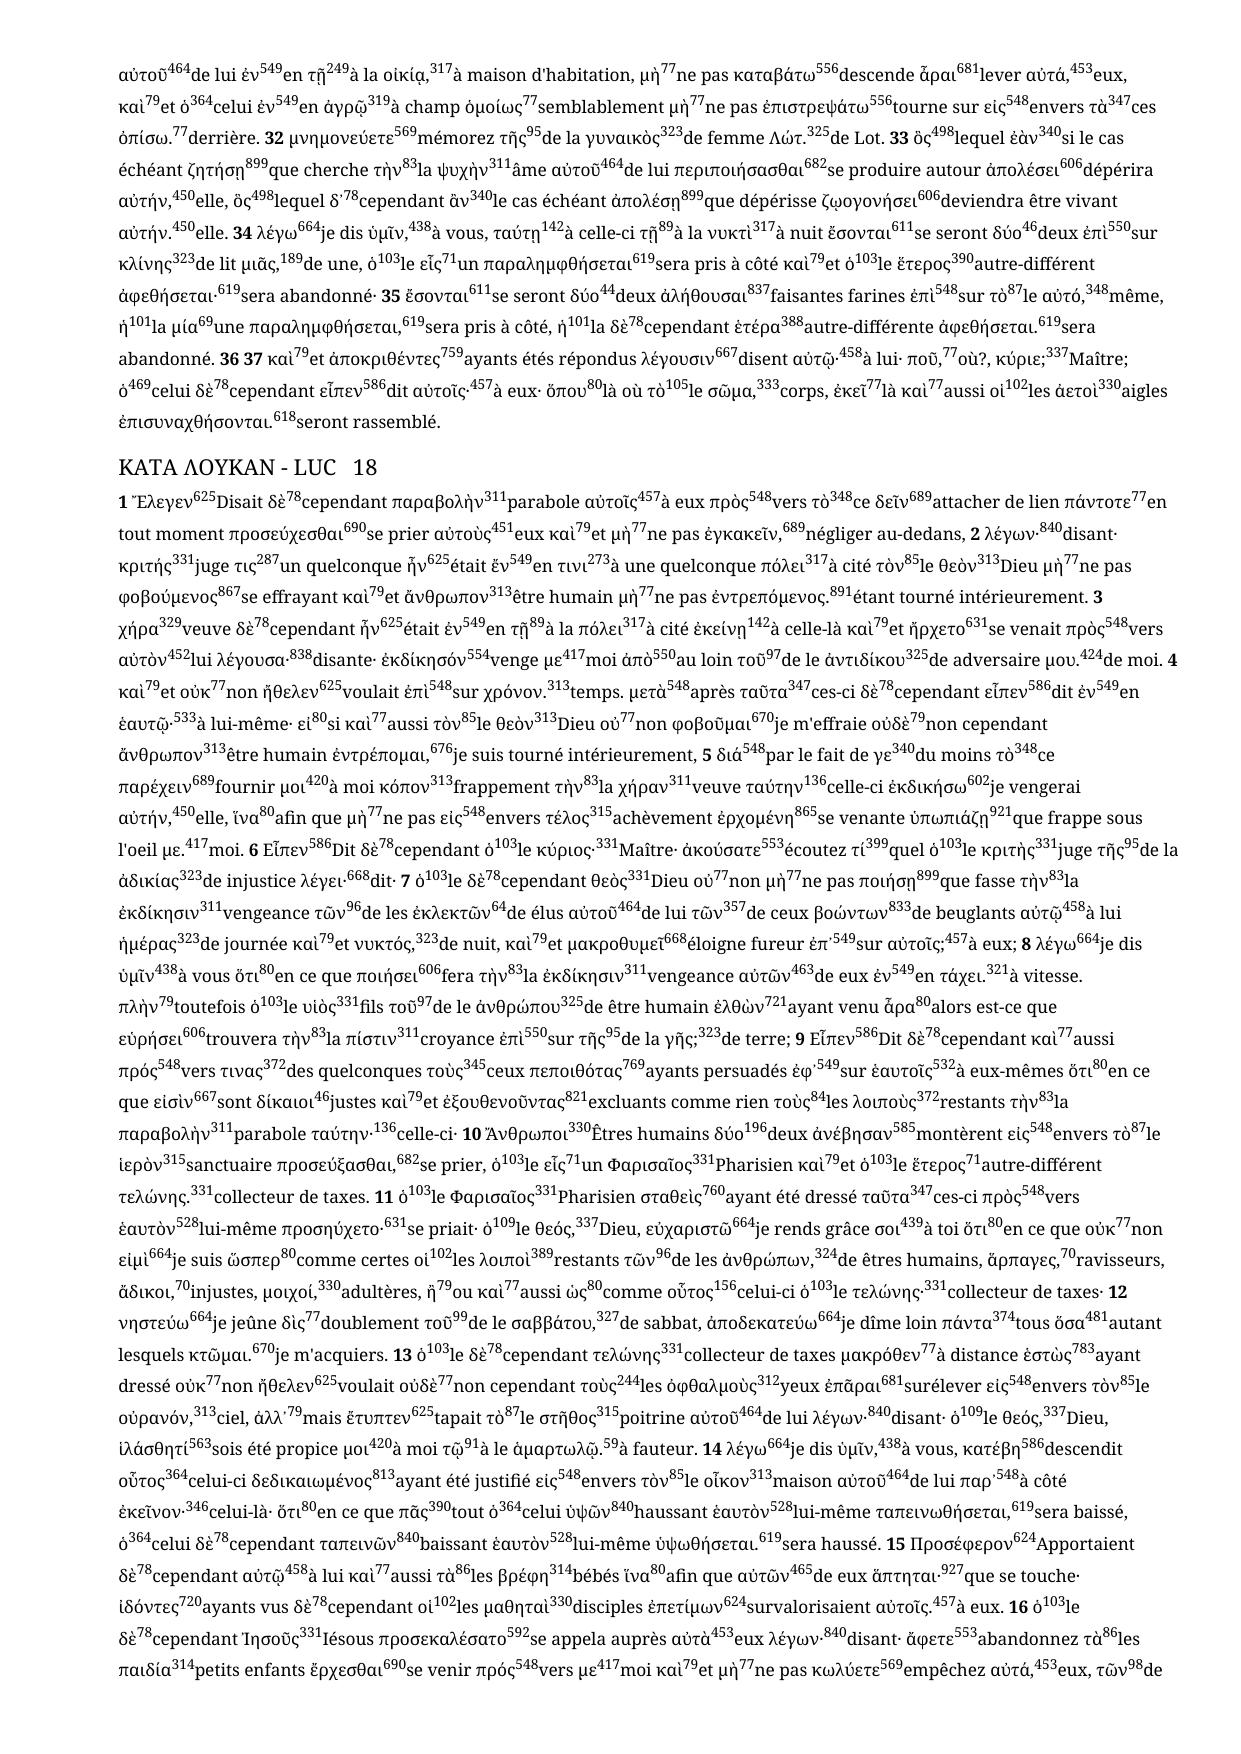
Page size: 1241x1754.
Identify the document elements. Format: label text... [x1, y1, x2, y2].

text ΚΑΤΑ ΛΟΥΚΑΝ - LUC 18 [118, 452, 1181, 482]
text 1 Εἶπεν586Dit δὲ78cependant πρὸς548vers τοὺς84les μαθητὰς312disciples αὐτοῦ·464de lui· ἀνένδεκτόν49inacceptable ἐστιν668est τοῦ360de ce τὰ86les σκάνδαλα314scandales μὴ77ne pas ἐλθεῖν,681venir, πλὴν79toutefois οὐαὶ304Ouai δι᾽550par οὗ492de lequel ἔρχεται·674se vient· 2 λυσιτελεῖ668est avantageux finalement αὐτῷ458à lui εἰ80si λίθος331pierre μυλικὸς22meulière περίκειται674se couche autour περὶ548autour τὸν85le τράχηλον313cou αὐτοῦ464de lui καὶ79et ἔρριπται654a été flanqué εἰς548envers τὴν83la θάλασσαν311mer ἢ79ou ἵνα80afin que σκανδαλίσῃ899que scandalise τῶν96de les μικρῶν64de petits τούτων149de ceux-ci ἕνα.53un. 3 προσέχετε569attenez ἑαυτοῖς.519à vous-mêmes. Ἐὰν80Si le cas échéant ἁμάρτῃ899que faute ὁ103le ἀδελφός331frère σου442de toi ἐπιτίμησον554survalorise αὐτῷ,458à lui, καὶ79et ἐὰν80si le cas échéant μετανοήσῃ899que transintellige ἄφες554abandonne αὐτῷ.458à lui. 4 καὶ79et ἐὰν80si le cas échéant ἑπτάκις77sept fois τῆς95de la ἡμέρας323de journée ἁμαρτήσῃ899que faute εἰς548envers σὲ437toi καὶ79et ἑπτάκις77sept fois ἐπιστρέψῃ899que tourne sur πρὸς548vers σὲ437toi λέγων·840disant· μετανοῶ,664je transintellige, ἀφήσεις604tu abandonneras αὐτῷ.458à lui. 5 Καὶ79Et εἶπαν585dirent οἱ102les ἀπόστολοι330envoyés τῷ91à le κυρίῳ·319à Maître· πρόσθες554appose ἡμῖν419à nous πίστιν.311croyance. 6 εἶπεν586dit δὲ78cependant ὁ103le κύριος·331Maître· εἰ80si ἔχετε665vous avez πίστιν311croyance ὡς80comme κόκκον313grain σινάπεως,327de sinapis, ἐλέγετε622vous disiez ἂν340le cas échéant τῇ89à la συκαμίνῳ317à sycamine [ταύτῃ]·142[à celle-ci]· ἐκριζώθητι563sois déraciné καὶ79et φυτεύθητι563sois planté ἐν549en τῇ89à la θαλάσσῃ·317à mer· καὶ79et ὑπήκουσεν586écouta en soumission ἂν340le cas échéant ὑμῖν.438à vous. 7 Τίς410Quel δὲ78cependant ἐξ550hors ὑμῶν441de vous δοῦλον313mâle esclave ἔχων840ayant ἀροτριῶντα822labourant en araire ἢ79ou ποιμαίνοντα,822bergeant, ὃς498lequel εἰσελθόντι713à ayant venu à l'intérieur ἐκ550hors τοῦ97de le ἀγροῦ325de champ ἐρεῖ606dira αὐτῷ·458à lui· εὐθέως77directement παρελθὼν721ayant passé à côté ἀνάπεσε,554tombe de bas en haut, 8 ἀλλ᾽79mais οὐχὶ340non pas ἐρεῖ606dira αὐτῷ·458à lui· ἑτοίμασον554prépare τί399quel δειπνήσω895que je dîne καὶ79et περιζωσάμενος740se ayant ceint autour διακόνει570sers μοι420à moi ἕως80jusqu'à ce que φάγω895que je mange καὶ79et πίω,895que je boive, καὶ79et μετὰ548après ταῦτα347ces-ci φάγεσαι610tu te mangeras καὶ79et πίεσαι610tu te boiras σύ;448toi; 9 μὴ340ne pas ἔχει668a χάριν311grâce τῷ91à le δούλῳ319à mâle esclave ὅτι80en ce que ἐποίησεν586fit τὰ347ces διαταχθέντα;745ayants étés ordonnés au-travers; 10 οὕτως77ainsi καὶ77aussi ὑμεῖς,447vous, ὅταν80lorsque le cas échéant ποιήσητε896que vous fassiez πάντα374tous τὰ347ces διαταχθέντα745ayants étés ordonnés au-travers ὑμῖν,438à vous, λέγετε569dites ὅτι80en ce que δοῦλοι330mâles esclaves ἀχρεῖοί21sans nécessités ἐσμεν,663nous sommes, ὃ482lequel ὠφείλομεν620nous devions ποιῆσαι681faire πεποιήκαμεν.637nous avons fait. 11 Καὶ79Et ἐγένετο592se devint ἐν549en τῷ354à ce πορεύεσθαι690se aller εἰς548envers Ἰερουσαλὴμ311Ierousalem καὶ79et αὐτὸς469lui διήρχετο631se passait à travers διὰ548par le fait de μέσον55au milieu Σαμαρείας323de Samareia καὶ79et Γαλιλαίας.323de Galilée. 12 Καὶ79Et εἰσερχομένου861de se venant à l'intérieur αὐτοῦ464de lui εἴς548envers τινα267une quelconque κώμην311village ἀπήντησαν585vinrent de loin à la rencontre [αὐτῷ]458[à lui] δέκα196dix λεπροὶ21lépreux ἄνδρες,330hommes, οἳ497lesquels ἔστησαν585dressèrent πόρρωθεν77loin en avant 13 καὶ79et αὐτοὶ468eux ἦραν585levèrent φωνὴν311voix λέγοντες·839disants· Ἰησοῦ337Iésous ἐπιστάτα,337Supérieur, ἐλέησον554fais miséricorde ἡμᾶς.416nous. 14 καὶ79et ἰδὼν721ayant vu εἶπεν586dit αὐτοῖς·457à eux· πορευθέντες759ayants étés allés ἐπιδείξατε553montrez sûrement ἑαυτοὺς515vous-mêmes τοῖς90à les ἱερεῦσιν.318à sacrificateurs. καὶ79et ἐγένετο592se devint ἐν549en τῷ354à ce ὑπάγειν689diriger en arrière αὐτοὺς451eux ἐκαθαρίσθησαν.599furent purifié. 15 Εἷς71Un δὲ78cependant ἐξ550hors αὐτῶν,463de eux, ἰδὼν721ayant vu ὅτι80en ce que ἰάθη,600fut guéri, ὑπέστρεψεν586retourna en arrière μετὰ550avec φωνῆς323de voix μεγάλης14de grande δοξάζων840glorifiant τὸν85le θεόν,313Dieu, 16 καὶ79et ἔπεσεν586tomba ἐπὶ548sur πρόσωπον315face παρὰ548à côté τοὺς84les πόδας312pieds αὐτοῦ464de lui εὐχαριστῶν840rendant grâce αὐτῷ·458à lui· καὶ79et αὐτὸς469lui ἦν625était Σαμαρίτης.331Samaritain. 17 ἀποκριθεὶς760ayant été répondu δὲ78cependant ὁ103le Ἰησοῦς331Iésous εἶπεν·586dit· οὐχὶ340non pas οἱ102les δέκα70dix ἐκαθαρίσθησαν;599furent purifié; οἱ102les δὲ78cependant ἐννέα70neuf ποῦ;77où?; 18 οὐχ77non εὑρέθησαν599furent trouvé ὑποστρέψαντες720ayants retournés en arrière δοῦναι681donner δόξαν311gloire τῷ91à le θεῷ319à Dieu εἰ551si μὴ77ne pas ὁ103le ἀλλογενὴς71allogène οὗτος;156celui-ci; 19 καὶ79et εἶπεν586dit αὐτῷ·458à lui· ἀναστὰς721ayant redressé πορεύου·574te va· ἡ101la πίστις329croyance σου442de toi σέσωκέν642a sauvé σε.437toi. 20 Ἐπερωτηθεὶς760Ayant été surinterrogé δὲ78cependant ὑπὸ550sous τῶν96de les Φαρισαίων324de Pharisiens πότε77quand ἔρχεται674se vient ἡ101la βασιλεία329royauté τοῦ97de le θεοῦ325de Dieu ἀπεκρίθη600fut répondu αὐτοῖς457à eux καὶ79et εἶπεν·586dit· οὐκ77non ἔρχεται674se vient ἡ101la βασιλεία329royauté τοῦ97de le θεοῦ325de Dieu μετὰ550avec παρατηρήσεως,323de action d’épier, 21 οὐδὲ79non cependant ἐροῦσιν·605diront· ἰδοὺ306voici ὧδε77ici ἤ·79ou· ἐκεῖ,77là, ἰδοὺ306voici γὰρ79car ἡ101la βασιλεία329royauté τοῦ97de le θεοῦ325de Dieu ἐντὸς552intérieurement ὑμῶν441de vous ἐστιν.668est. 22 Εἶπεν586Dit δὲ78cependant πρὸς548vers τοὺς84les μαθητάς·312disciples· ἐλεύσονται611se viendront ἡμέραι328journées ὅτε77lorsque ἐπιθυμήσετε603vous désirerez en fureur μίαν51une τῶν94de les ἡμερῶν322de journées τοῦ97de le υἱοῦ325de fils τοῦ97de le ἀνθρώπου325de être humain ἰδεῖν681voir καὶ79et οὐκ77non ὄψεσθε.609vous vous verrez. 23 καὶ79et ἐροῦσιν605diront ὑμῖν·438à vous· ἰδοὺ306voici ἐκεῖ,77là, [ἤ·]79[ou·] ἰδοὺ306voici ὧδε·77ici· μὴ77ne pas ἀπέλθητε896que vous éloigniez μηδὲ79ni cependant διώξητε.896que vous poursuiviez. 24 ὥσπερ80comme certes γὰρ79car ἡ101la ἀστραπὴ329éclair ἀστράπτουσα838éclairante ἐκ550hors τῆς356de celle ὑπὸ548sous τὸν85le οὐρανὸν313ciel εἰς548envers τὴν344celle ὑπ᾽548sous οὐρανὸν313ciel λάμπει,668brille, οὕτως77ainsi ἔσται612se sera ὁ103le υἱὸς331fils τοῦ97de le ἀνθρώπου325de être humain [ἐν549[en τῇ89à la ἡμέρᾳ317à journée αὐτοῦ].464de lui]. 25 πρῶτον77premièrement δὲ78cependant δεῖ668attache de lien αὐτὸν452lui πολλὰ374nombreux παθεῖν681souffrir καὶ79et ἀποδοκιμασθῆναι683être éprouvé en rejet ἀπὸ550au loin τῆς95de la γενεᾶς323de génération ταύτης.148de celle-ci. 26 καὶ79et καθὼς77de haut en bas comme ἐγένετο592se devint ἐν549en ταῖς88à les ἡμέραις316à journées Νῶε,325de Noé, οὕτως77ainsi ἔσται612se sera καὶ77aussi ἐν549en ταῖς88à les ἡμέραις316à journées τοῦ97de le υἱοῦ325de fils τοῦ97de le ἀνθρώπου·325de être humain· 27 ἤσθιον,624mangeaient, ἔπινον,624buvaient, ἐγάμουν,624mariaient, ἐγαμίζοντο,635étaient donné en mariage, ἄχρι552jusqu'à l'extrémité ἧς148de laquelle ἡμέρας323de journée εἰσῆλθεν586vint à l'intérieur Νῶε331Noé εἰς548envers τὴν83la κιβωτὸν311arche καὶ79et ἦλθεν586vint ὁ103le κατακλυσμὸς331cataclysme καὶ79et ἀπώλεσεν586dépérit πάντας.372tous. 28 Ὁμοίως77Semblablement καθὼς77de haut en bas comme ἐγένετο592se devint ἐν549en ταῖς88à les ἡμέραις316à journées Λώτ·325de Lot· ἤσθιον,624mangeaient, ἔπινον,624buvaient, ἠγόραζον,624achetaient à l'agora, ἐπώλουν,624troquaient, ἐφύτευον,624plantaient, ᾠκοδόμουν·624édifiaient en maison· 29 ᾗ484à laquelle δὲ78cependant ἡμέρᾳ317à journée ἐξῆλθεν586sortit Λὼτ331Lot ἀπὸ550au loin Σοδόμων,326de Sodomas, ἔβρεξεν586plut πῦρ315feu καὶ79et θεῖον315soufre ἀπ᾽550au loin οὐρανοῦ325de ciel καὶ79et ἀπώλεσεν586dépérit πάντας.372tous. 30 κατὰ548selon ταὐτὰ77ainsi même ἔσται612se sera ᾗ484à laquelle ἡμέρᾳ317à journée ὁ103le υἱὸς331fils τοῦ97de le ἀνθρώπου325de être humain ἀποκαλύπτεται.680est découvert. 31 ἐν549en ἐκείνῃ142à celle-là τῇ89à la ἡμέρᾳ317à journée ὃς498lequel ἔσται612se sera ἐπὶ550sur τοῦ99de le δώματος327de dôme καὶ79et τὰ104les σκεύη332ustensiles αὐτοῦ464de lui ἐν549en τῇ249à la οἰκίᾳ,317à maison d'habitation, μὴ77ne pas καταβάτω556descende ἆραι681lever αὐτά,453eux, καὶ79et ὁ364celui ἐν549en ἀγρῷ319à champ ὁμοίως77semblablement μὴ77ne pas ἐπιστρεψάτω556tourne sur εἰς548envers τὰ347ces ὀπίσω.77derrière. 32 μνημονεύετε569mémorez τῆς95de la γυναικὸς323de femme Λώτ.325de Lot. 33 ὃς498lequel ἐὰν340si le cas échéant ζητήσῃ899que cherche τὴν83la ψυχὴν311âme αὐτοῦ464de lui περιποιήσασθαι682se produire autour ἀπολέσει606dépérira αὐτήν,450elle, ὃς498lequel δ᾽78cependant ἂν340le cas échéant ἀπολέσῃ899que dépérisse ζῳογονήσει606deviendra être vivant αὐτήν.450elle. 34 λέγω664je dis ὑμῖν,438à vous, ταύτῃ142à celle-ci τῇ89à la νυκτὶ317à nuit ἔσονται611se seront δύο46deux ἐπὶ550sur κλίνης323de lit μιᾶς,189de une, ὁ103le εἷς71un παραλημφθήσεται619sera pris à côté καὶ79et ὁ103le ἕτερος390autre-différent ἀφεθήσεται·619sera abandonné· 35 ἔσονται611se seront δύο44deux ἀλήθουσαι837faisantes farines ἐπὶ548sur τὸ87le αὐτό,348même, ἡ101la μία69une παραλημφθήσεται,619sera pris à côté, ἡ101la δὲ78cependant ἑτέρα388autre-différente ἀφεθήσεται.619sera abandonné. 36 37 καὶ79et ἀποκριθέντες759ayants étés répondus λέγουσιν667disent αὐτῷ·458à lui· ποῦ,77où?, κύριε;337Maître; ὁ469celui δὲ78cependant εἶπεν586dit αὐτοῖς·457à eux· ὅπου80là où τὸ105le σῶμα,333corps, ἐκεῖ77là καὶ77aussi οἱ102les ἀετοὶ330aigles ἐπισυναχθήσονται.618seront rassemblé. [118, 59, 1181, 434]
text 1 Ἔλεγεν625Disait δὲ78cependant παραβολὴν311parabole αὐτοῖς457à eux πρὸς548vers τὸ348ce δεῖν689attacher de lien πάντοτε77en tout moment προσεύχεσθαι690se prier αὐτοὺς451eux καὶ79et μὴ77ne pas ἐγκακεῖν,689négliger au-dedans, 2 λέγων·840disant· κριτής331juge τις287un quelconque ἦν625était ἔν549en τινι273à une quelconque πόλει317à cité τὸν85le θεὸν313Dieu μὴ77ne pas φοβούμενος867se effrayant καὶ79et ἄνθρωπον313être humain μὴ77ne pas ἐντρεπόμενος.891étant tourné intérieurement. 3 χήρα329veuve δὲ78cependant ἦν625était ἐν549en τῇ89à la πόλει317à cité ἐκείνῃ142à celle-là καὶ79et ἤρχετο631se venait πρὸς548vers αὐτὸν452lui λέγουσα·838disante· ἐκδίκησόν554venge με417moi ἀπὸ550au loin τοῦ97de le ἀντιδίκου325de adversaire μου.424de moi. 4 καὶ79et οὐκ77non ἤθελεν625voulait ἐπὶ548sur χρόνον.313temps. μετὰ548après ταῦτα347ces-ci δὲ78cependant εἶπεν586dit ἐν549en ἑαυτῷ·533à lui-même· εἰ80si καὶ77aussi τὸν85le θεὸν313Dieu οὐ77non φοβοῦμαι670je m'effraie οὐδὲ79non cependant ἄνθρωπον313être humain ἐντρέπομαι,676je suis tourné intérieurement, 5 διά548par le fait de γε340du moins τὸ348ce παρέχειν689fournir μοι420à moi κόπον313frappement τὴν83la χήραν311veuve ταύτην136celle-ci ἐκδικήσω602je vengerai αὐτήν,450elle, ἵνα80afin que μὴ77ne pas εἰς548envers τέλος315achèvement ἐρχομένη865se venante ὑπωπιάζῃ921que frappe sous l'oeil με.417moi. 6 Εἶπεν586Dit δὲ78cependant ὁ103le κύριος·331Maître· ἀκούσατε553écoutez τί399quel ὁ103le κριτὴς331juge τῆς95de la ἀδικίας323de injustice λέγει·668dit· 7 ὁ103le δὲ78cependant θεὸς331Dieu οὐ77non μὴ77ne pas ποιήσῃ899que fasse τὴν83la ἐκδίκησιν311vengeance τῶν96de les ἐκλεκτῶν64de élus αὐτοῦ464de lui τῶν357de ceux βοώντων833de beuglants αὐτῷ458à lui ἡμέρας323de journée καὶ79et νυκτός,323de nuit, καὶ79et μακροθυμεῖ668éloigne fureur ἐπ᾽549sur αὐτοῖς;457à eux; 8 λέγω664je dis ὑμῖν438à vous ὅτι80en ce que ποιήσει606fera τὴν83la ἐκδίκησιν311vengeance αὐτῶν463de eux ἐν549en τάχει.321à vitesse. πλὴν79toutefois ὁ103le υἱὸς331fils τοῦ97de le ἀνθρώπου325de être humain ἐλθὼν721ayant venu ἆρα80alors est-ce que εὑρήσει606trouvera τὴν83la πίστιν311croyance ἐπὶ550sur τῆς95de la γῆς;323de terre; 9 Εἶπεν586Dit δὲ78cependant καὶ77aussi πρός548vers τινας372des quelconques τοὺς345ceux πεποιθότας769ayants persuadés ἐφ᾽549sur ἑαυτοῖς532à eux-mêmes ὅτι80en ce que εἰσὶν667sont δίκαιοι46justes καὶ79et ἐξουθενοῦντας821excluants comme rien τοὺς84les λοιποὺς372restants τὴν83la παραβολὴν311parabole ταύτην·136celle-ci· 10 Ἄνθρωποι330Êtres humains δύο196deux ἀνέβησαν585montèrent εἰς548envers τὸ87le ἱερὸν315sanctuaire προσεύξασθαι,682se prier, ὁ103le εἷς71un Φαρισαῖος331Pharisien καὶ79et ὁ103le ἕτερος71autre-différent τελώνης.331collecteur de taxes. 11 ὁ103le Φαρισαῖος331Pharisien σταθεὶς760ayant été dressé ταῦτα347ces-ci πρὸς548vers ἑαυτὸν528lui-même προσηύχετο·631se priait· ὁ109le θεός,337Dieu, εὐχαριστῶ664je rends grâce σοι439à toi ὅτι80en ce que οὐκ77non εἰμὶ664je suis ὥσπερ80comme certes οἱ102les λοιποὶ389restants τῶν96de les ἀνθρώπων,324de êtres humains, ἅρπαγες,70ravisseurs, ἄδικοι,70injustes, μοιχοί,330adultères, ἢ79ou καὶ77aussi ὡς80comme οὗτος156celui-ci ὁ103le τελώνης·331collecteur de taxes· 12 νηστεύω664je jeûne δὶς77doublement τοῦ99de le σαββάτου,327de sabbat, ἀποδεκατεύω664je dîme loin πάντα374tous ὅσα481autant lesquels κτῶμαι.670je m'acquiers. 13 ὁ103le δὲ78cependant τελώνης331collecteur de taxes μακρόθεν77à distance ἑστὼς783ayant dressé οὐκ77non ἤθελεν625voulait οὐδὲ77non cependant τοὺς244les ὀφθαλμοὺς312yeux ἐπᾶραι681surélever εἰς548envers τὸν85le οὐρανόν,313ciel, ἀλλ᾽79mais ἔτυπτεν625tapait τὸ87le στῆθος315poitrine αὐτοῦ464de lui λέγων·840disant· ὁ109le θεός,337Dieu, ἱλάσθητί563sois été propice μοι420à moi τῷ91à le ἁμαρτωλῷ.59à fauteur. 14 λέγω664je dis ὑμῖν,438à vous, κατέβη586descendit οὗτος364celui-ci δεδικαιωμένος813ayant été justifié εἰς548envers τὸν85le οἶκον313maison αὐτοῦ464de lui παρ᾽548à côté ἐκεῖνον·346celui-là· ὅτι80en ce que πᾶς390tout ὁ364celui ὑψῶν840haussant ἑαυτὸν528lui-même ταπεινωθήσεται,619sera baissé, ὁ364celui δὲ78cependant ταπεινῶν840baissant ἑαυτὸν528lui-même ὑψωθήσεται.619sera haussé. 15 Προσέφερον624Apportaient δὲ78cependant αὐτῷ458à lui καὶ77aussi τὰ86les βρέφη314bébés ἵνα80afin que αὐτῶν465de eux ἅπτηται·927que se touche· ἰδόντες720ayants vus δὲ78cependant οἱ102les μαθηταὶ330disciples ἐπετίμων624survalorisaient αὐτοῖς.457à eux. 16 ὁ103le δὲ78cependant Ἰησοῦς331Iésous προσεκαλέσατο592se appela auprès αὐτὰ453eux λέγων·840disant· ἄφετε553abandonnez τὰ86les παιδία314petits enfants ἔρχεσθαι690se venir πρός548vers με417moi καὶ79et μὴ77ne pas κωλύετε569empêchez αὐτά,453eux, τῶν98de les γὰρ79car τοιούτων359de tels ἐστὶν668est ἡ101la βασιλεία329royauté τοῦ97de le θεοῦ.325de Dieu. 17 ἀμὴν304amen λέγω664je dis ὑμῖν,438à vous, ὃς498lequel ἂν340le cas échéant μὴ77ne pas δέξηται905que se accepte τὴν83la βασιλείαν311royauté τοῦ97de le θεοῦ325de Dieu ὡς80comme παιδίον,333petit enfant, οὐ77non μὴ77ne pas εἰσέλθῃ899que vienne à l'intérieur εἰς548envers αὐτήν.450elle. 18 Καὶ79Et ἐπηρώτησέν586surinterrogea τις287un quelconque αὐτὸν452lui ἄρχων331chef λέγων·840disant· διδάσκαλε337enseignant ἀγαθέ,27bon, τί399quel ποιήσας721ayant fait ζωὴν311vie αἰώνιον2éternelle κληρονομήσω;602je hériterai; 19 εἶπεν586dit δὲ78cependant αὐτῷ458à lui ὁ103le Ἰησοῦς·331Iésous· τί399quel με417moi λέγεις666tu dis ἀγαθόν;53bon; οὐδεὶς390aucun ἀγαθὸς47bon εἰ551si μὴ77ne pas εἷς197un ὁ103le θεός.331Dieu. 20 τὰς82les ἐντολὰς310commandements οἶδας·640tu as su· μὴ77ne pas μοιχεύσῃς,897que tu adultères, μὴ77ne pas φονεύσῃς,897que tu meurtrisses, μὴ77ne pas κλέψῃς,897que tu voles, μὴ77ne pas ψευδομαρτυρήσῃς,897que tu témoignes faussement, τίμα570valorise τὸν85le πατέρα313père σου442de toi καὶ79et τὴν83la μητέρα.311mère. 21 ὁ469celui δὲ78cependant εἶπεν·586dit· ταῦτα347ces-ci πάντα270tous ἐφύλαξα582je gardiennai ἐκ550hors νεότητος323de jeunesse μου.424de moi. 22 ἀκούσας721ayant écouté δὲ78cependant ὁ103le Ἰησοῦς331Iésous εἶπεν586dit αὐτῷ·458à lui· ἔτι77encore ἕν73un σοι439à toi λείπει·668manque· πάντα374tous ὅσα481autant lesquels ἔχεις666tu as πώλησον554troque καὶ79et διάδος554distribue πτωχοῖς,58à pauvres, καὶ79et ἕξεις604tu auras θησαυρὸν313trésor ἐν549en [τοῖς]90[à les] οὐρανοῖς,318à cieux, καὶ79et δεῦρο77viens ici ἀκολούθει570suis μοι.420à moi. 23 ὁ469celui δὲ78cependant ἀκούσας721ayant écouté ταῦτα347ces-ci περίλυπος47triste autour ἐγενήθη·600fut devenu· ἦν625était γὰρ79car πλούσιος47riche σφόδρα.77véhémentement. 24 Ἰδὼν721Ayant vu δὲ78cependant αὐτὸν452lui ὁ103le Ἰησοῦς331Iésous [περίλυπον4[triste autour γενόμενον]728se ayant devenu] εἶπεν·586dit· πῶς77comment? δυσκόλως77difficilement οἱ363ceux τὰ86les χρήματα314choses de besoins ἔχοντες839ayants εἰς548envers τὴν83la βασιλείαν311royauté τοῦ97de le θεοῦ325de Dieu εἰσπορεύονται·673se vont à l'intérieur· 25 εὐκοπώτερον49plus facile γάρ79car ἐστιν668est κάμηλον313chameau διὰ550par τρήματος327de trou βελόνης323de pointe d'aiguille εἰσελθεῖν681venir à l'intérieur ἢ79ou πλούσιον53riche εἰς548envers τὴν83la βασιλείαν311royauté τοῦ97de le θεοῦ325de Dieu εἰσελθεῖν.681venir à l'intérieur. 26 εἶπαν585dirent δὲ78cependant οἱ468ceux ἀκούσαντες·720ayants écoutés· καὶ79et τίς410quel δύναται674se peut σωθῆναι;683être sauvé; 27 ὁ469celui δὲ78cependant εἶπεν·586dit· τὰ104les ἀδύνατα72impuissants παρὰ549à côté ἀνθρώποις318à êtres humains δυνατὰ48puissants παρὰ549à côté τῷ91à le θεῷ319à Dieu ἐστιν.668est. 28 Εἶπεν586Dit δὲ78cependant ὁ103le Πέτρος·331Pierre· ἰδοὺ306voici ἡμεῖς430nous ἀφέντες720ayants abandonnés τὰ246les ἴδια116en propres ἠκολουθήσαμέν581nous suivîmes σοι.439à toi. 29 ὁ469celui δὲ78cependant εἶπεν586dit αὐτοῖς·457à eux· ἀμὴν304amen λέγω664je dis ὑμῖν438à vous ὅτι80en ce que οὐδείς390aucun ἐστιν668est ὃς498lequel ἀφῆκεν586abandonna οἰκίαν311maison d'habitation ἢ79ou γυναῖκα311femme ἢ79ou ἀδελφοὺς312frères ἢ79ou γονεῖς312parents ἢ79ou τέκνα314enfants ἕνεκεν552à cause τῆς95de la βασιλείας323de royauté τοῦ97de le θεοῦ,325de Dieu, 30 ὃς498lequel οὐχὶ77non pas μὴ77ne pas [ἀπο]λάβῃ899que reçoive πολλαπλασίονα5multipliement ἐν549en τῷ91à le καιρῷ319à moment τούτῳ144à celui-ci καὶ79et ἐν549en τῷ91à le αἰῶνι319à ère τῷ352à celui ἐρχομένῳ855à se venant ζωὴν311vie αἰώνιον.2éternelle. 31 Παραλαβὼν721Ayant pris à côté δὲ78cependant τοὺς84les δώδεκα52douze εἶπεν586dit πρὸς548vers αὐτούς·451eux· ἰδοὺ306voici ἀναβαίνομεν663nous montons εἰς548envers Ἰερουσαλήμ,311Ierousalem, καὶ79et τελεσθήσεται619sera achevé πάντα288tous τὰ365ces γεγραμμένα814ayants étés graphés διὰ550par τῶν96de les προφητῶν324de prophètes τῷ91à le υἱῷ319à fils τοῦ97de le ἀνθρώπου·325de être humain· 32 παραδοθήσεται619sera transmis γὰρ79car τοῖς92à les ἔθνεσιν320à ethnies καὶ79et ἐμπαιχθήσεται619sera enjoué καὶ79et ὑβρισθήσεται619sera brutalisé καὶ79et ἐμπτυσθήσεται619sera craché envers 33 καὶ79et μαστιγώσαντες720ayants fouettés ἀποκτενοῦσιν605tueront catégoriquement αὐτόν,452lui, καὶ79et τῇ89à la ἡμέρᾳ317à journée τῇ89à la τρίτῃ206à troisième ἀναστήσεται.612se redressera. 34 καὶ79et αὐτοὶ468eux οὐδὲν375aucun τούτων359de ces-ci συνῆκαν585comprirent καὶ79et ἦν625était τὸ105le ῥῆμα333oral τοῦτο158ce-ci κεκρυμμένον815ayant été caché ἀπ᾽550au loin αὐτῶν463de eux καὶ79et οὐκ77non ἐγίνωσκον624connaissaient τὰ347ces λεγόμενα.876étants dits. 35 Ἐγένετο592Se devint δὲ78cependant ἐν549en τῷ354à ce ἐγγίζειν689approcher αὐτὸν452lui εἰς548envers Ἰεριχὼ311Iéricho τυφλός71aveugle τις287un quelconque ἐκάθητο631se était assis παρὰ548à côté τὴν83la ὁδὸν311chemin ἐπαιτῶν.840quémandant. 36 ἀκούσας721ayant écouté δὲ78cependant ὄχλου325de foule διαπορευομένου861de se allant à travers ἐπυνθάνετο631se enquérait τί412quel εἴη700que soit τοῦτο.366ce-ci. 37 ἀπήγγειλαν585rapportèrent annonce δὲ78cependant αὐτῷ458à lui ὅτι80en ce que Ἰησοῦς331Iésous ὁ103le Ναζωραῖος331Nazoréen παρέρχεται.674se passe à côté. 38 καὶ79et ἐβόησεν586beugla λέγων·840disant· Ἰησοῦ337Iésous υἱὲ337fils Δαυίδ,325de Dauid, ἐλέησόν554fais miséricorde με.417moi. 39 καὶ79et οἱ363ceux προάγοντες839menants devant ἐπετίμων624survalorisaient αὐτῷ458à lui ἵνα80afin que σιγήσῃ,899que garde le silence, αὐτὸς469lui δὲ78cependant πολλῷ380à nombreux μᾶλλον77davantage ἔκραζεν·625croassait· υἱὲ337fils Δαυίδ,325de Dauid, ἐλέησόν554fais miséricorde με.417moi. 40 σταθεὶς760ayant été dressé δὲ78cependant ὁ103le Ἰησοῦς331Iésous ἐκέλευσεν586ordonna αὐτὸν452lui ἀχθῆναι683être conduit πρὸς548vers αὐτόν.452lui. ἐγγίσαντος716de ayant approché δὲ78cependant αὐτοῦ464de lui ἐπηρώτησεν586surinterrogea αὐτόν·452lui· 41 τί399quel σοι439à toi θέλεις666tu veux ποιήσω;895que je fasse; ὁ469celui δὲ78cependant εἶπεν·586dit· κύριε,337Maître, ἵνα80afin que ἀναβλέψω.895que je regarde de bas en haut. 42 καὶ79et ὁ103le Ἰησοῦς331Iésous εἶπεν586dit αὐτῷ·458à lui· ἀνάβλεψον·554regarde de bas en haut· ἡ101la πίστις329croyance σου442de toi σέσωκέν642a sauvé σε.437toi. 43 καὶ79et παραχρῆμα77instantanément ἀνέβλεψεν586regarda de bas en haut καὶ79et ἠκολούθει625suivait αὐτῷ458à lui δοξάζων840glorifiant τὸν85le θεόν.313Dieu. καὶ79et πᾶς287tout ὁ103le λαὸς331peuple ἰδὼν721ayant vu ἔδωκεν586donna αἶνον313louange τῷ91à le θεῷ.319à Dieu. [118, 487, 1181, 1682]
